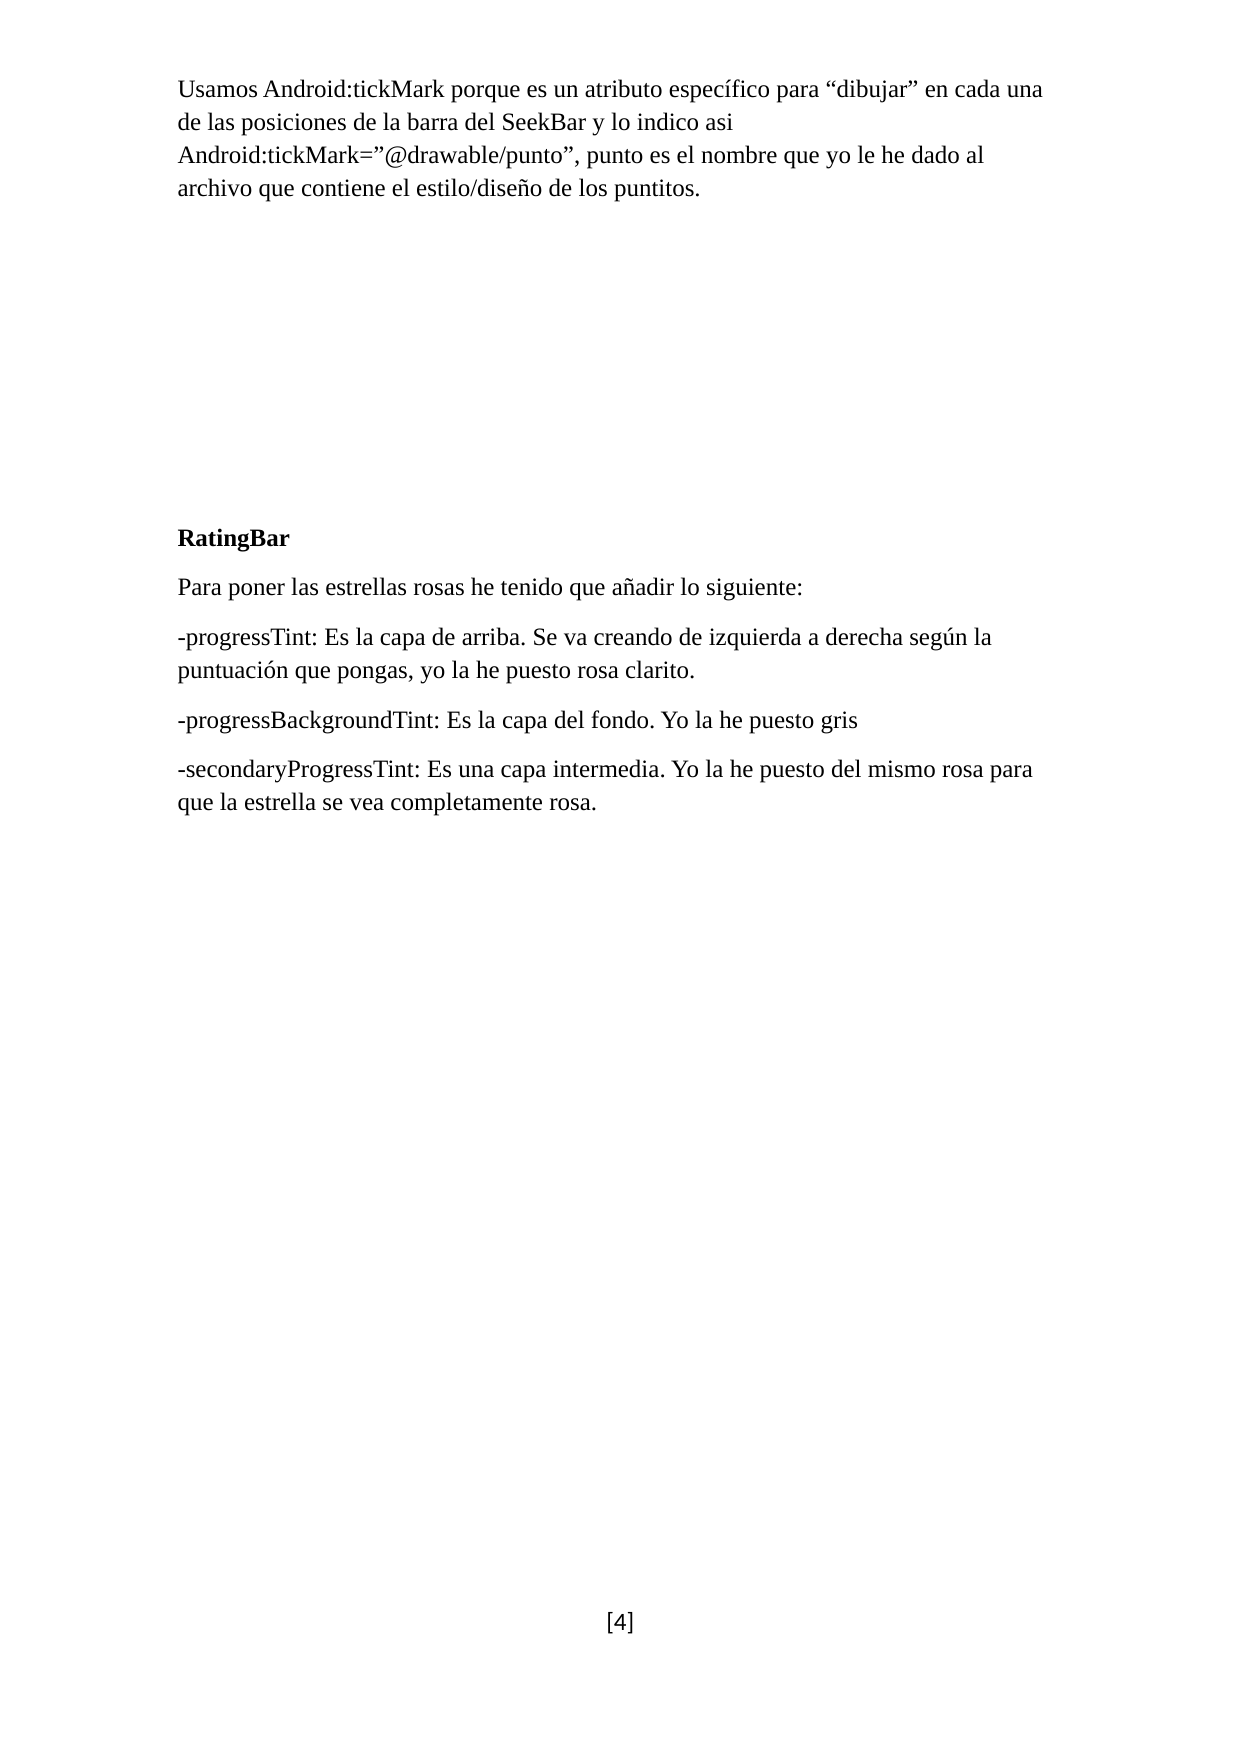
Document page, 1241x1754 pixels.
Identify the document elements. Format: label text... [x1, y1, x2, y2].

text RatingBar [177, 523, 1063, 551]
text -progressBackgroundTint: Es la capa del fondo. Yo la he puesto gris [177, 705, 1063, 733]
text -secondaryProgressTint: Es una capa intermedia. Yo la he puesto del mismo rosa para que la estrella se vea completamente rosa. [177, 754, 1063, 816]
text Para poner las estrellas rosas he tenido que añadir lo siguiente: [177, 572, 1063, 601]
text -progressTint: Es la capa de arriba. Se va creando de izquierda a derecha según la puntuación que pongas, yo la he puesto rosa clarito. [177, 622, 1063, 684]
text Usamos Android:tickMark porque es un atributo específico para “dibujar” en cada una de las posiciones de la barra del SeekBar y lo indico asi Android:tickMark=”@drawable/punto”, punto es el nombre que yo le he dado al archivo que contiene el estilo/diseño de los puntitos. [177, 74, 1063, 202]
